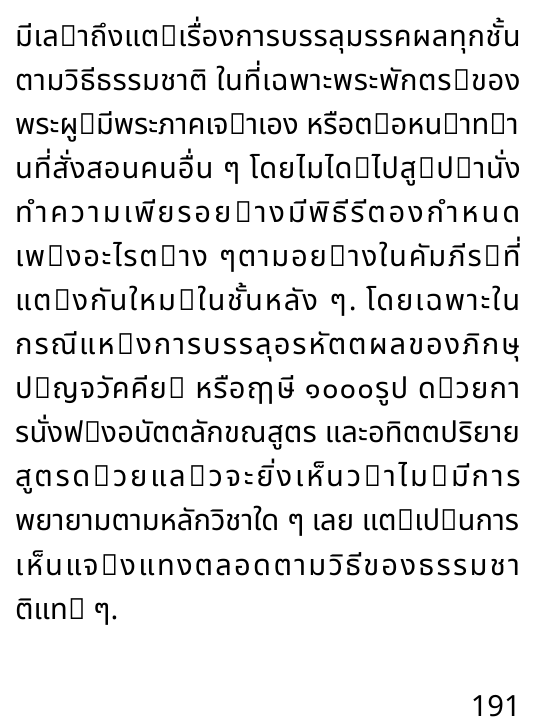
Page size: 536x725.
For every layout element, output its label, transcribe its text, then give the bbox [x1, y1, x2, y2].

text มีเลาถึงแตเรื่องการบรรลุมรรคผลทุกชั้นตามวิธีธรรมชาติ ในที่เฉพาะพระพักตรของพระผูมีพระภาคเจาเอง หรือตอหนาทานที่สั่งสอนคนอื่น ๆ โดยไมไดไปสูปานั่งทําความเพียรอยางมีพิธีรีตองกําหนดเพงอะไรตาง ๆตามอยางในคัมภีรที่แตงกันใหมในชั้นหลัง ๆ. โดยเฉพาะในกรณีแหงการบรรลุอรหัตตผลของภิกษุปญจวัคคีย หรือฤๅษี ๑๐๐๐รูป ดวยการนั่งฟงอนัตตลักขณสูตร และอทิตตปริยายสูตรดวยแลวจะยิ่งเห็นวาไมมีการพยายามตามหลักวิชาใด ๆ เลย แตเปนการเห็นแจงแทงตลอดตามวิธีของธรรมชาติแท ๆ. [15, 15, 521, 632]
